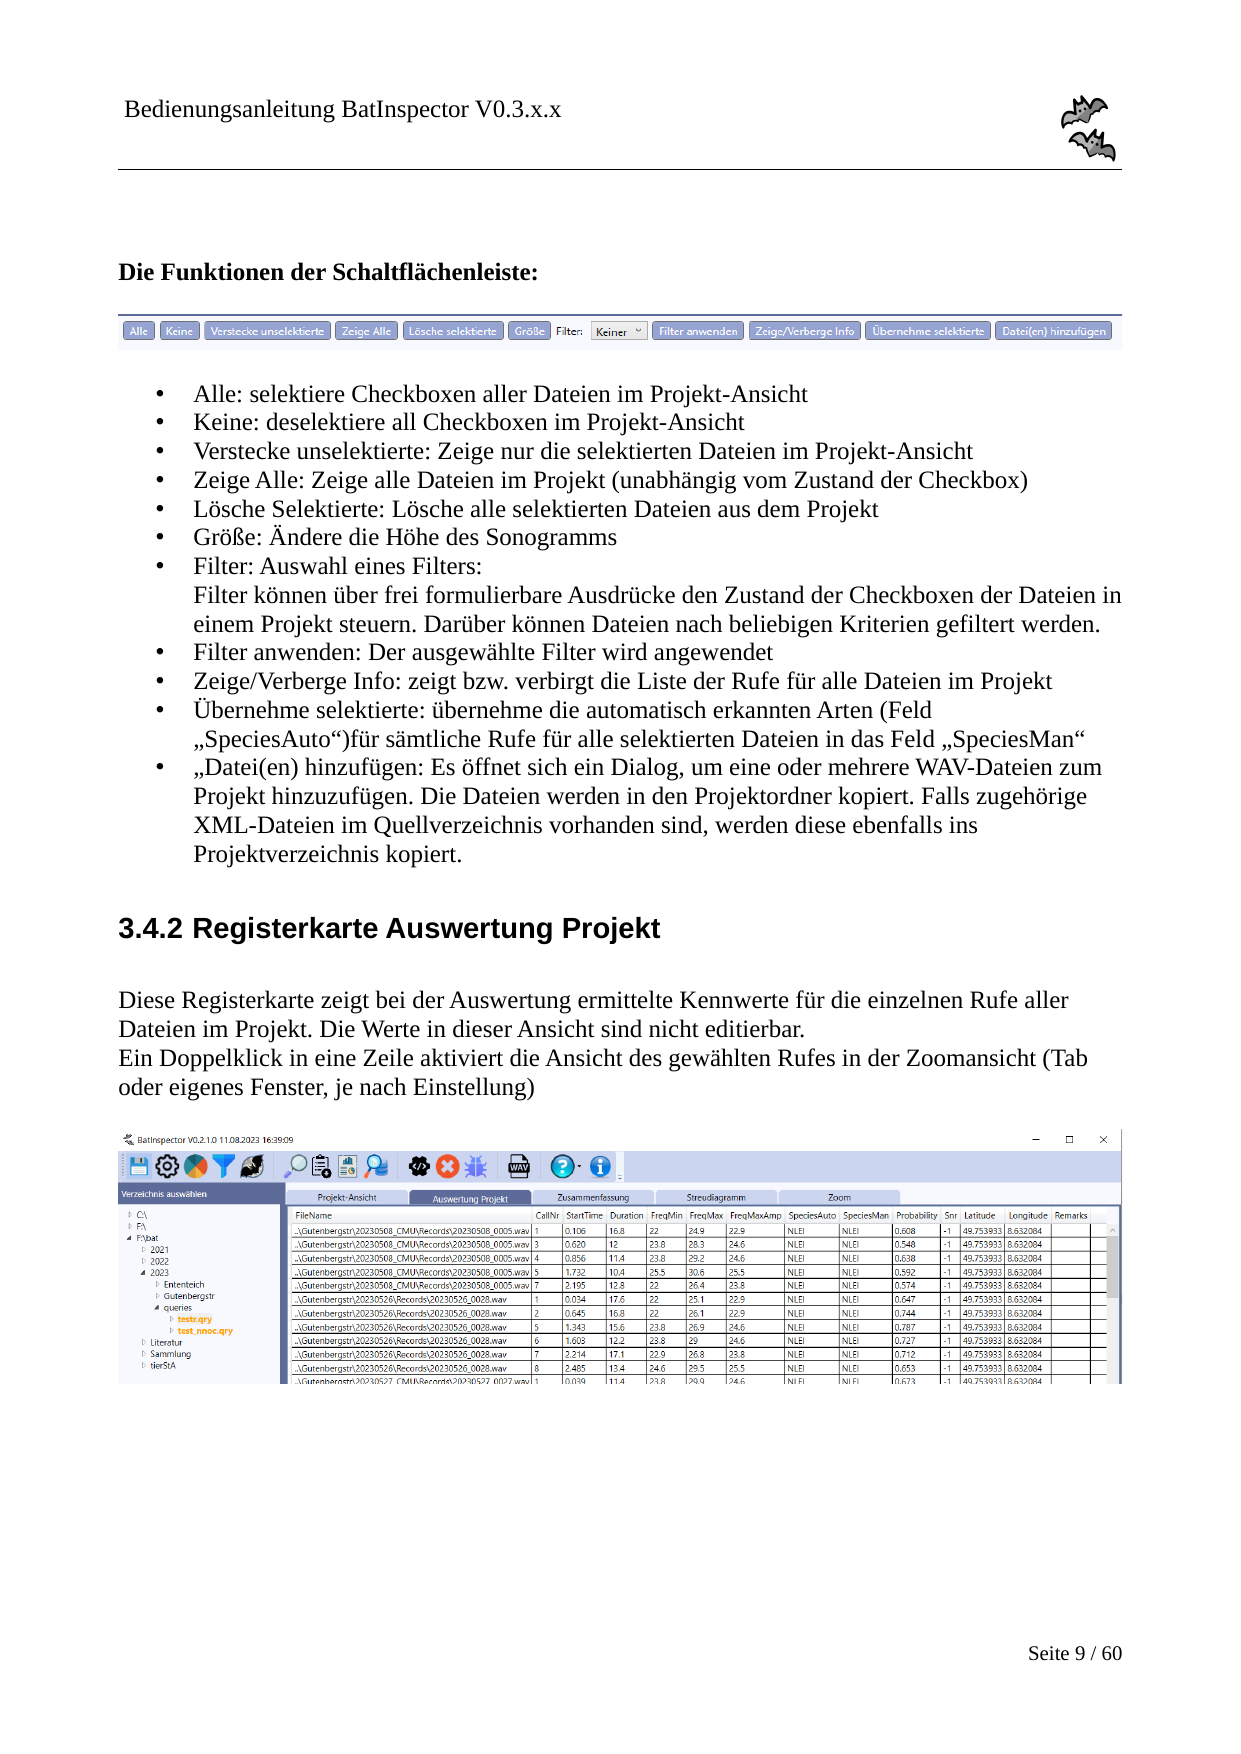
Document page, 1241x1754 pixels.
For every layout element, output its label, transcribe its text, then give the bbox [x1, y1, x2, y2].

text Ein Doppelklick in eine Zeile aktiviert die Ansicht des gewählten Rufes in der Zoomansicht (Tab oder eigenes Fenster, je nach Einstellung) [118, 1043, 1122, 1101]
text Die Funktionen der Schaltflächenleiste: [118, 257, 1122, 286]
picture [1057, 95, 1120, 162]
text Diese Registerkarte zeigt bei der Auswertung ermittelte Kennwerte für die einzelnen Rufe aller Dateien im Projekt. Die Werte in dieser Ansicht sind nicht editierbar. [118, 986, 1122, 1043]
list Filter: Auswahl eines Filters: Filter können über frei formulierbare Ausdrücke den Zustand der Checkboxen der Dateien in einem Projekt steuern. Darüber können Dateien nach beliebigen Kriterien gefiltert werden. [156, 551, 1122, 637]
picture [118, 1129, 1123, 1384]
list Zeige/Verberge Info: zeigt bzw. verbirgt die Liste der Rufe für alle Dateien im Projekt [156, 666, 1122, 695]
subtitle Registerkarte Auswertung Projekt [118, 911, 1122, 944]
picture [118, 314, 1123, 350]
list Übernehme selektierte: übernehme die automatisch erkannten Arten (Feld „SpeciesAuto“)für sämtliche Rufe für alle selektierten Dateien in das Feld „SpeciesMan“ [156, 695, 1122, 752]
list Verstecke unselektierte: Zeige nur die selektierten Dateien im Projekt-Ansicht [156, 436, 1122, 465]
list Lösche Selektierte: Lösche alle selektierten Dateien aus dem Projekt [156, 494, 1122, 522]
list Zeige Alle: Zeige alle Dateien im Projekt (unabhängig vom Zustand der Checkbox) [156, 465, 1122, 494]
list Alle: selektiere Checkboxen aller Dateien im Projekt-Ansicht [156, 379, 1122, 407]
list Größe: Ändere die Höhe des Sonogramms [156, 522, 1122, 551]
list „Datei(en) hinzufügen: Es öffnet sich ein Dialog, um eine oder mehrere WAV-Dateien zum Projekt hinzuzufügen. Die Dateien werden in den Projektordner kopiert. Falls zugehörige XML-Dateien im Quellverzeichnis vorhanden sind, werden diese ebenfalls ins Projektverzeichnis kopiert. [156, 752, 1122, 867]
list Filter anwenden: Der ausgewählte Filter wird angewendet [156, 637, 1122, 666]
list Keine: deselektiere all Checkboxen im Projekt-Ansicht [156, 407, 1122, 436]
